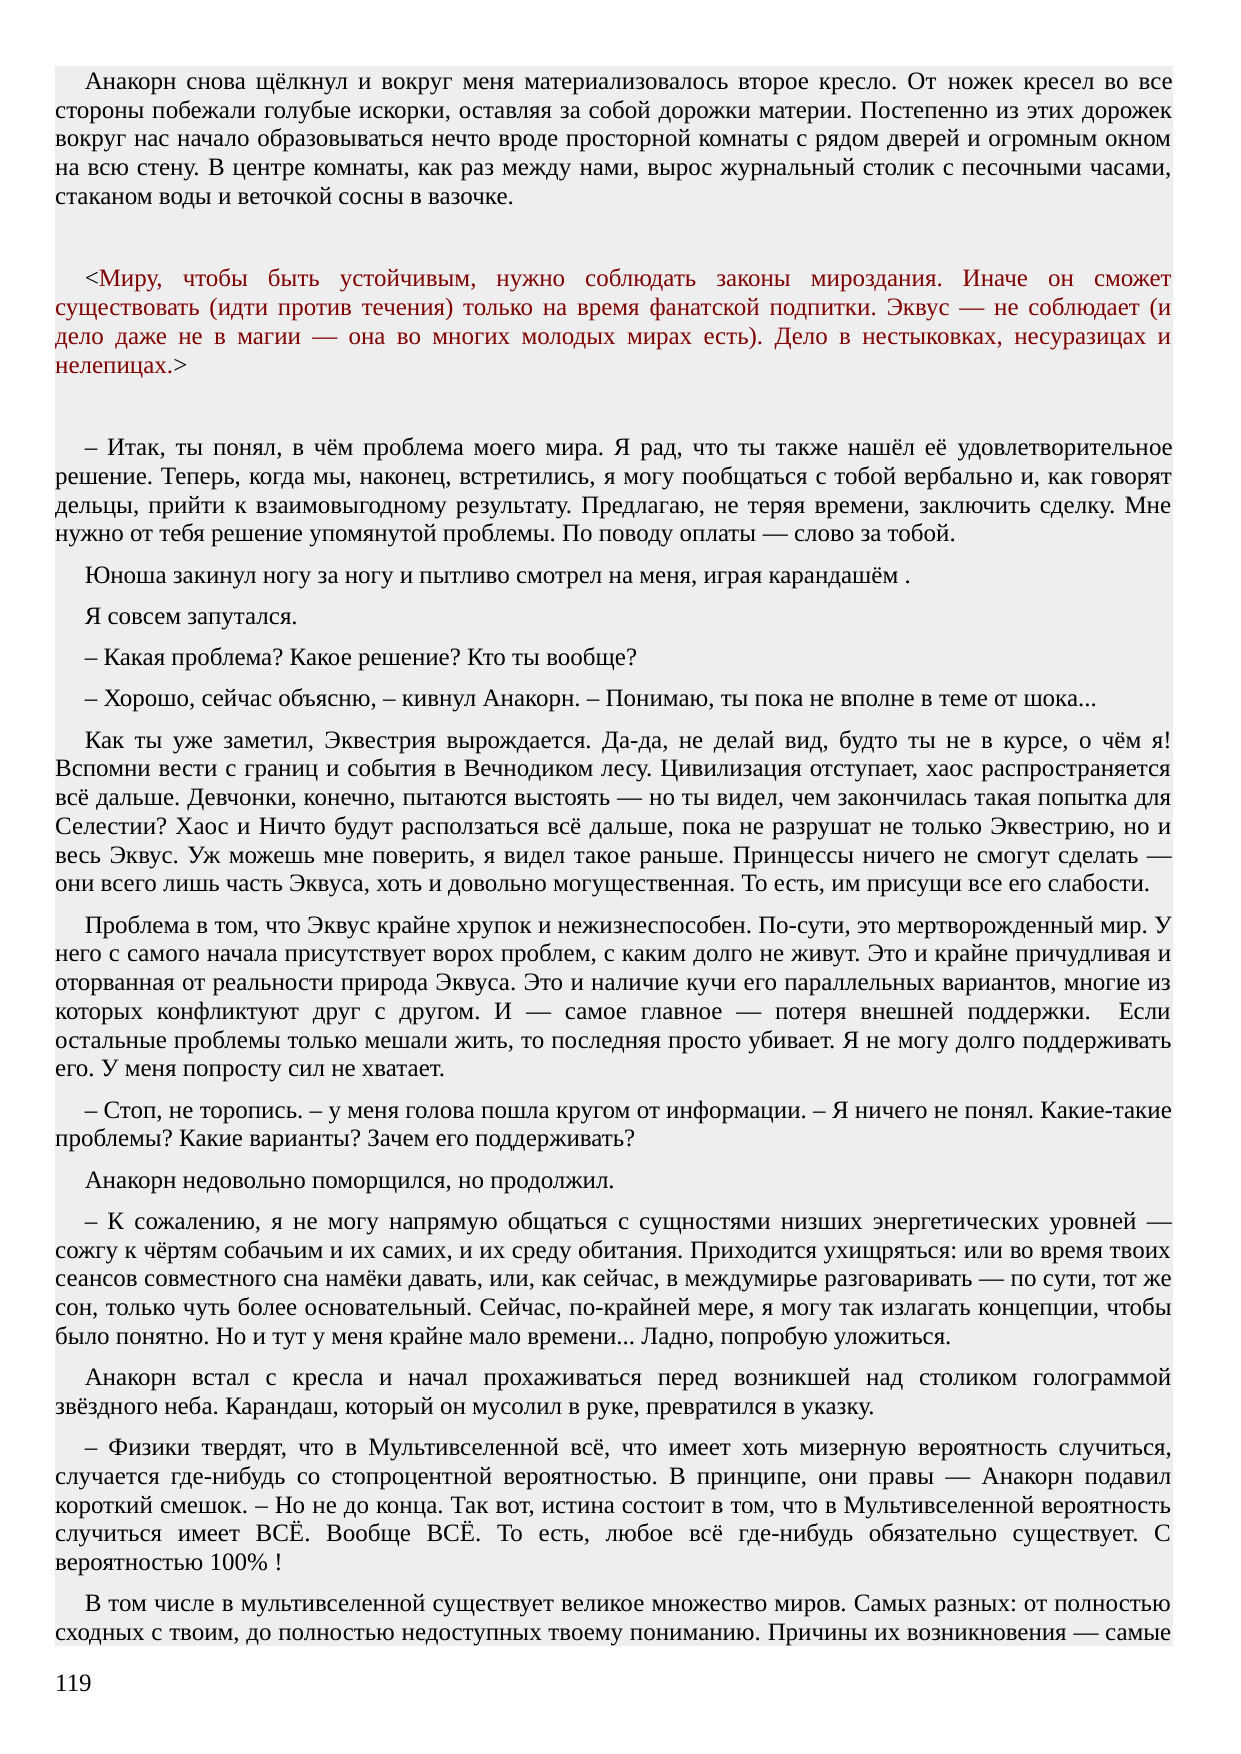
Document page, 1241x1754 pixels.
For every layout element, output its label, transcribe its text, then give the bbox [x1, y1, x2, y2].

text Юноша закинул ногу за ногу и пытливо смотрел на меня, играя карандашём . [55, 560, 1173, 588]
text – Итак, ты понял, в чём проблема моего мира. Я рад, что ты также нашёл её удовлетворительное решение. Теперь, когда мы, наконец, встретились, я могу пообщаться с тобой вербально и, как говорят дельцы, прийти к взаимовыгодному результату. Предлагаю, не теряя времени, заключить сделку. Мне нужно от тебя решение упомянутой проблемы. По поводу оплаты — слово за тобой. [55, 432, 1173, 547]
text – Хорошо, сейчас объясню, – кивнул Анакорн. – Понимаю, ты пока не вполне в теме от шока... [55, 683, 1173, 712]
text Анакорн недовольно поморщился, но продолжил. [55, 1165, 1173, 1193]
text В том числе в мультивселенной существует великое множество миров. Самых разных: от полностью сходных с твоим, до полностью недоступных твоему пониманию. Причины их возникновения — самые [55, 1588, 1173, 1646]
text Как ты уже заметил, Эквестрия вырождается. Да-да, не делай вид, будто ты не в курсе, о чём я! Вспомни вести с границ и события в Вечнодиком лесу. Цивилизация отступает, хаос распространяется всё дальше. Девчонки, конечно, пытаются выстоять — но ты видел, чем закончилась такая попытка для Селестии? Хаос и Ничто будут расползаться всё дальше, пока не разрушат не только Эквестрию, но и весь Эквус. Уж можешь мне поверить, я видел такое раньше. Принцессы ничего не смогут сделать — они всего лишь часть Эквуса, хоть и довольно могущественная. То есть, им присущи все его слабости. [55, 725, 1173, 897]
text <Миру, чтобы быть устойчивым, нужно соблюдать законы мироздания. Иначе он сможет существовать (идти против течения) только на время фанатской подпитки. Эквус — не соблюдает (и дело даже не в магии — она во многих молодых мирах есть). Дело в нестыковках, несуразицах и нелепицах.> [55, 263, 1173, 378]
text – Физики твердят, что в Мультивселенной всё, что имеет хоть мизерную вероятность случиться, случается где-нибудь со стопроцентной вероятностью. В принципе, они правы — Анакорн подавил короткий смешок. – Но не до конца. Так вот, истина состоит в том, что в Мультивселенной вероятность случиться имеет ВСЁ. Вообще ВСЁ. То есть, любое всё где-нибудь обязательно существует. С вероятностью 100% ! [55, 1432, 1173, 1576]
text – Какая проблема? Какое решение? Кто ты вообще? [55, 642, 1173, 671]
text Анакорн встал с кресла и начал прохаживаться перед возникшей над столиком голограммой звёздного неба. Карандаш, который он мусолил в руке, превратился в указку. [55, 1362, 1173, 1420]
text – Стоп, не торопись. – у меня голова пошла кругом от информации. – Я ничего не понял. Какие-такие проблемы? Какие варианты? Зачем его поддерживать? [55, 1095, 1173, 1152]
text Проблема в том, что Эквус крайне хрупок и нежизнеспособен. По-сути, это мертворожденный мир. У него с самого начала присутствует ворох проблем, с каким долго не живут. Это и крайне причудливая и оторванная от реальности природа Эквуса. Это и наличие кучи его параллельных вариантов, многие из которых конфликтуют друг с другом. И — самое главное — потеря внешней поддержки. Если остальные проблемы только мешали жить, то последняя просто убивает. Я не могу долго поддерживать его. У меня попросту сил не хватает. [55, 910, 1173, 1082]
text – К сожалению, я не могу напрямую общаться с сущностями низших энергетических уровней — сожгу к чёртям собачьим и их самих, и их среду обитания. Приходится ухищряться: или во время твоих сеансов совместного сна намёки давать, или, как сейчас, в междумирье разговаривать — по сути, тот же сон, только чуть более основательный. Сейчас, по-крайней мере, я могу так излагать концепции, чтобы было понятно. Но и тут у меня крайне мало времени... Ладно, попробую уложиться. [55, 1206, 1173, 1350]
text Анакорн снова щёлкнул и вокруг меня материализовалось второе кресло. От ножек кресел во все стороны побежали голубые искорки, оставляя за собой дорожки материи. Постепенно из этих дорожек вокруг нас начало образовываться нечто вроде просторной комнаты с рядом дверей и огромным окном на всю стену. В центре комнаты, как раз между нами, вырос журнальный столик с песочными часами, стаканом воды и веточкой сосны в вазочке. [55, 66, 1173, 210]
text Я совсем запутался. [55, 601, 1173, 630]
